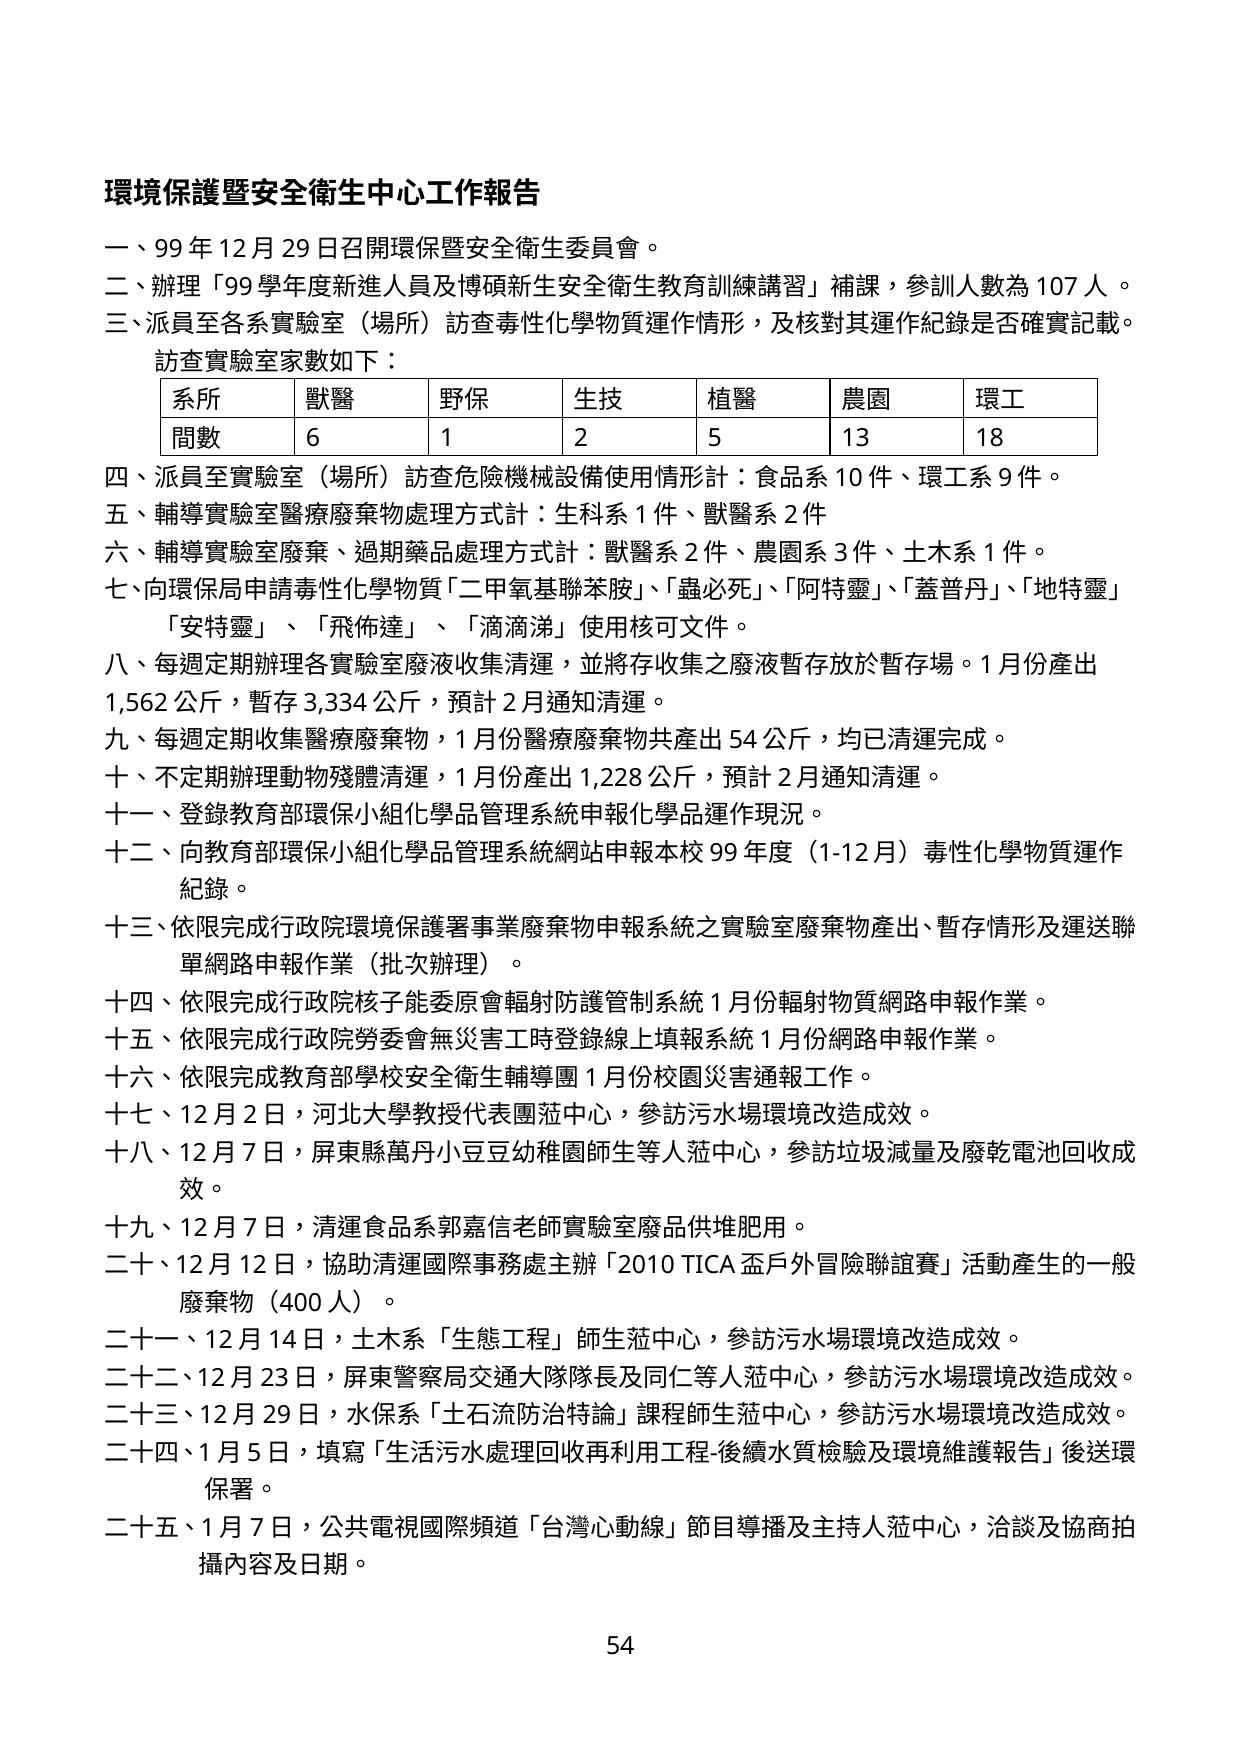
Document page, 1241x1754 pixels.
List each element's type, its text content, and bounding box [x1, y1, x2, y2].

text 十五、依限完成行政院勞委會無災害工時登錄線上填報系統1月份網路申報作業。 [104, 1019, 1136, 1056]
table_header 生技 [563, 379, 696, 417]
table_header 植醫 [697, 379, 829, 417]
table_header 環工 [964, 379, 1097, 417]
table_header 系所 [161, 379, 294, 417]
text 環境保護暨安全衛生中心工作報告 [104, 153, 1136, 228]
text 二十三、12月29日，水保系「土石流防治特論」課程師生蒞中心，參訪污水場環境改造成效。 [104, 1394, 1136, 1431]
text 九、每週定期收集醫療廢棄物，1月份醫療廢棄物共產出54公斤，均已清運完成。 [104, 719, 1136, 756]
text 五、輔導實驗室醫療廢棄物處理方式計：生科系1件、獸醫系2件 [104, 494, 1136, 531]
table_cell 13 [831, 418, 963, 455]
text 二十、12月12日，協助清運國際事務處主辦「2010 TICA盃戶外冒險聯誼賽」活動產生的一般廢棄物（400人）。 [104, 1244, 1136, 1319]
table_cell 1 [429, 418, 562, 455]
table_cell 間數 [161, 418, 294, 455]
text 二十五、1月7日，公共電視國際頻道「台灣心動線」節目導播及主持人蒞中心，洽談及協商拍攝內容及日期。 [104, 1506, 1136, 1581]
table_header 農園 [831, 379, 963, 417]
text 二十四、1月5日，填寫「生活污水處理回收再利用工程-後續水質檢驗及環境維護報告」後送環保署。 [104, 1431, 1136, 1506]
text 三、派員至各系實驗室（場所）訪查毒性化學物質運作情形，及核對其運作紀錄是否確實記載。訪查實驗室家數如下： [104, 303, 1136, 378]
text 十四、依限完成行政院核子能委原會輻射防護管制系統1月份輻射物質網路申報作業。 [104, 981, 1136, 1019]
table_cell 6 [295, 418, 428, 455]
text 八、每週定期辦理各實驗室廢液收集清運，並將存收集之廢液暫存放於暫存場。1月份產出1,562公斤，暫存3,334公斤，預計2月通知清運。 [104, 644, 1136, 719]
text 十八、12月7日，屏東縣萬丹小豆豆幼稚園師生等人蒞中心，參訪垃圾減量及廢乾電池回收成效。 [104, 1131, 1136, 1206]
text 四、派員至實驗室（場所）訪查危險機械設備使用情形計：食品系10件、環工系9件。 [104, 456, 1136, 494]
text 十、不定期辦理動物殘體清運，1月份產出1,228公斤，預計2月通知清運。 [104, 756, 1136, 794]
table_header 野保 [429, 379, 562, 417]
table_cell 2 [563, 418, 696, 455]
table_cell 5 [697, 418, 829, 455]
text 十九、12月7日，清運食品系郭嘉信老師實驗室廢品供堆肥用。 [104, 1206, 1136, 1244]
text 一、99年12月29日召開環保暨安全衛生委員會。 [104, 228, 1136, 266]
text 二十二、12月23日，屏東警察局交通大隊隊長及同仁等人蒞中心，參訪污水場環境改造成效。 [104, 1356, 1136, 1394]
text 六、輔導實驗室廢棄、過期藥品處理方式計：獸醫系2件、農園系3件、土木系1件。 [104, 531, 1136, 569]
text 十二、向教育部環保小組化學品管理系統網站申報本校99年度（1-12月）毒性化學物質運作紀錄。 [104, 831, 1136, 906]
text 十三、依限完成行政院環境保護署事業廢棄物申報系統之實驗室廢棄物產出、暫存情形及運送聯單網路申報作業（批次辦理）。 [104, 906, 1136, 981]
text 十七、12月2日，河北大學教授代表團蒞中心，參訪污水場環境改造成效。 [104, 1094, 1136, 1131]
text 二十一、12月14日，土木系「生態工程」師生蒞中心，參訪污水場環境改造成效。 [104, 1319, 1136, 1356]
table_cell 18 [964, 418, 1097, 455]
text 十六、依限完成教育部學校安全衛生輔導團1月份校園災害通報工作。 [104, 1056, 1136, 1094]
text 七、向環保局申請毒性化學物質「二甲氧基聯苯胺」、「蟲必死」、「阿特靈」、「蓋普丹」、「地特靈」、「安特靈」、「飛佈達」、「滴滴涕」使用核可文件。 [104, 569, 1136, 644]
text 二、辦理「99學年度新進人員及博碩新生安全衛生教育訓練講習」補課，參訓人數為107人 。 [104, 266, 1136, 303]
table_header 獸醫 [295, 379, 428, 417]
text 十一、登錄教育部環保小組化學品管理系統申報化學品運作現況。 [104, 794, 1136, 831]
